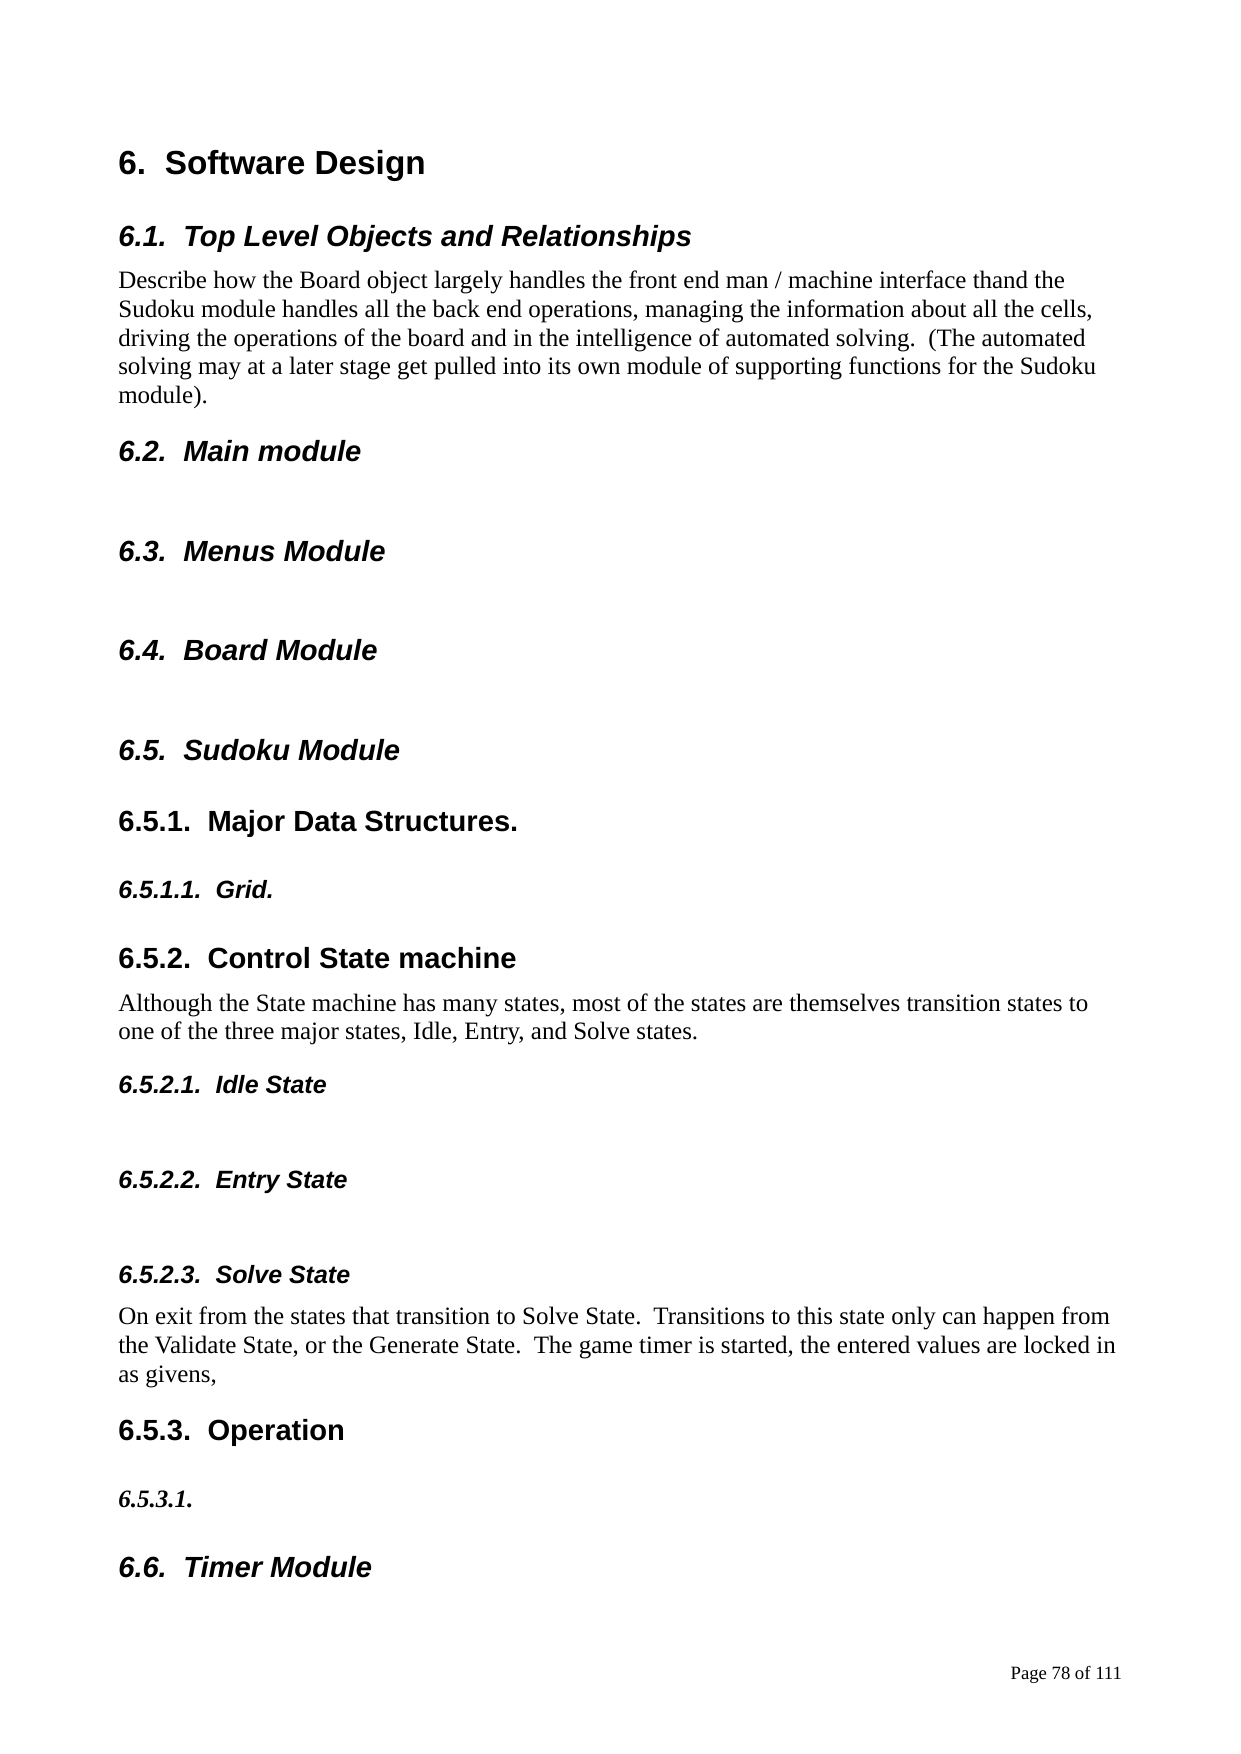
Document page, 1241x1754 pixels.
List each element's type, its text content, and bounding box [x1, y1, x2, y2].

subtitle Major Data Structures. [118, 804, 1122, 838]
subtitle Menus Module [118, 534, 1122, 567]
subtitle Grid. [118, 875, 1122, 904]
subtitle Sudoku Module [118, 733, 1122, 767]
subtitle Timer Module [118, 1550, 1122, 1583]
subtitle Entry State [118, 1165, 1122, 1194]
subtitle Main module [118, 434, 1122, 467]
text Describe how the Board object largely handles the front end man / machine interface thand the Sudoku module handles all the back end operations, managing the information about all the cells, driving the operations of the board and in the intelligence of automated solving. (The automated solving may at a later stage get pulled into its own module of supporting functions for the Sudoku module). [118, 265, 1122, 409]
subtitle Software Design [118, 143, 1122, 182]
text Although the State machine has many states, most of the states are themselves transition states to one of the three major states, Idle, Entry, and Solve states. [118, 988, 1122, 1045]
subtitle Idle State [118, 1070, 1122, 1099]
text On exit from the states that transition to Solve State. Transitions to this state only can happen from the Validate State, or the Generate State. The game timer is started, the entered values are locked in as givens, [118, 1301, 1122, 1388]
subtitle Operation [118, 1413, 1122, 1446]
subtitle Solve State [118, 1260, 1122, 1289]
subtitle Control State machine [118, 942, 1122, 975]
subtitle Board Module [118, 633, 1122, 667]
subtitle Top Level Objects and Relationships [118, 219, 1122, 253]
